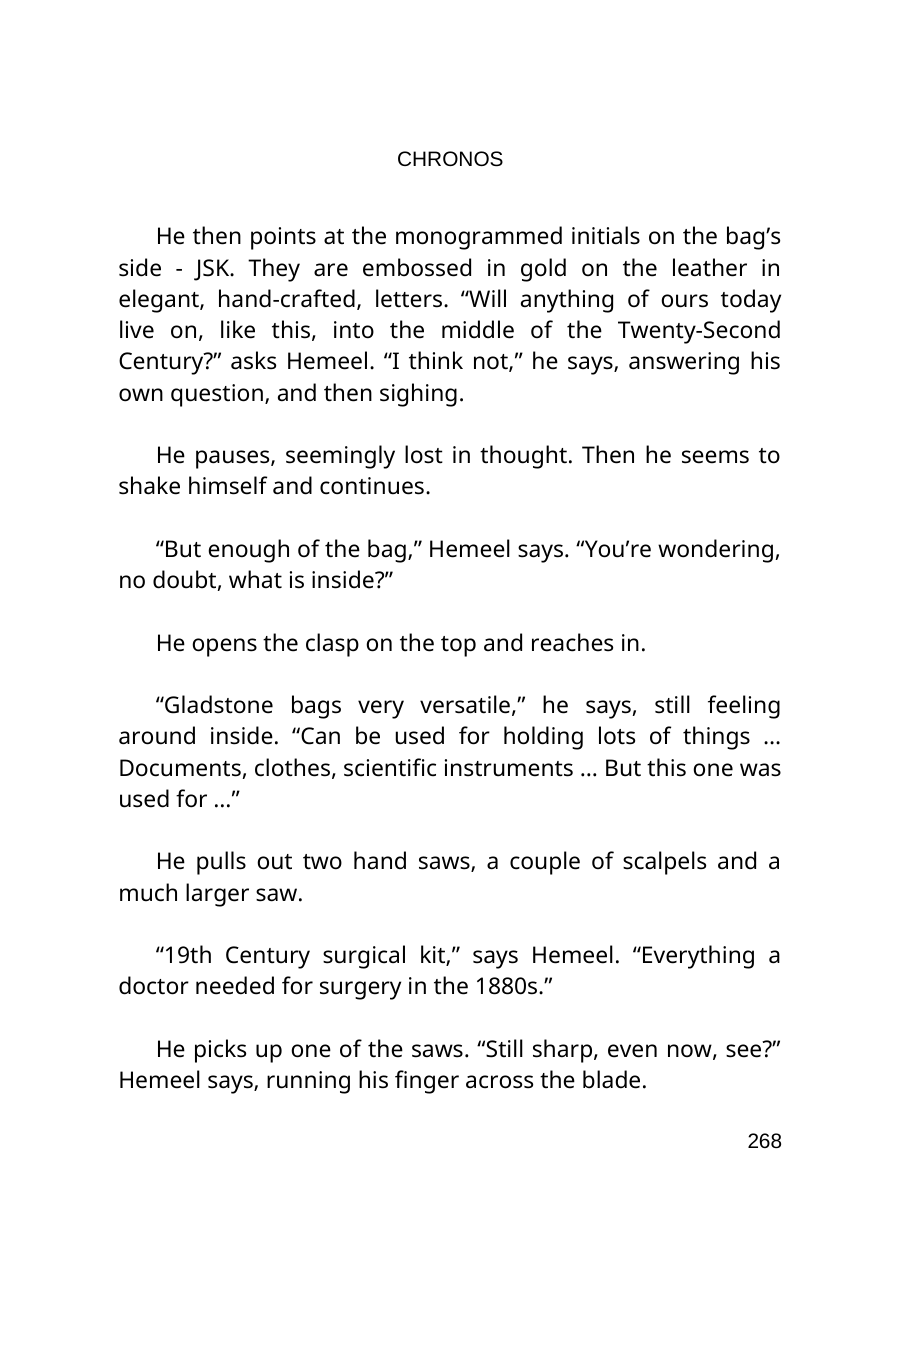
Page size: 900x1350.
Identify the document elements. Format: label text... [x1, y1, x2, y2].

text “But enough of the bag,” Hemeel says. “You’re wondering, no doubt, what is inside?” [118, 533, 782, 595]
text “19th Century surgical kit,” says Hemeel. “Everything a doctor needed for surgery in the 1880s.” [118, 939, 782, 1001]
text He opens the clasp on the top and reaches in. [118, 626, 782, 658]
text He then points at the monogrammed initials on the bag’s side - JSK. They are embossed in gold on the leather in elegant, hand-crafted, letters. “Will anything of ours today live on, like this, into the middle of the Twenty-Second Century?” asks Hemeel. “I think not,” he says, answering his own question, and then sighing. [118, 220, 782, 408]
text “Gladstone bags very versatile,” he says, still feeling around inside. “Can be used for holding lots of things … Documents, clothes, scientific instruments … But this one was used for …” [118, 689, 782, 814]
text He pauses, seemingly lost in thought. Then he seems to shake himself and continues. [118, 439, 782, 501]
text He picks up one of the saws. “Still sharp, even now, see?” Hemeel says, running his finger across the blade. [118, 1033, 782, 1095]
text He pulls out two hand saws, a couple of scalpels and a much larger saw. [118, 845, 782, 908]
